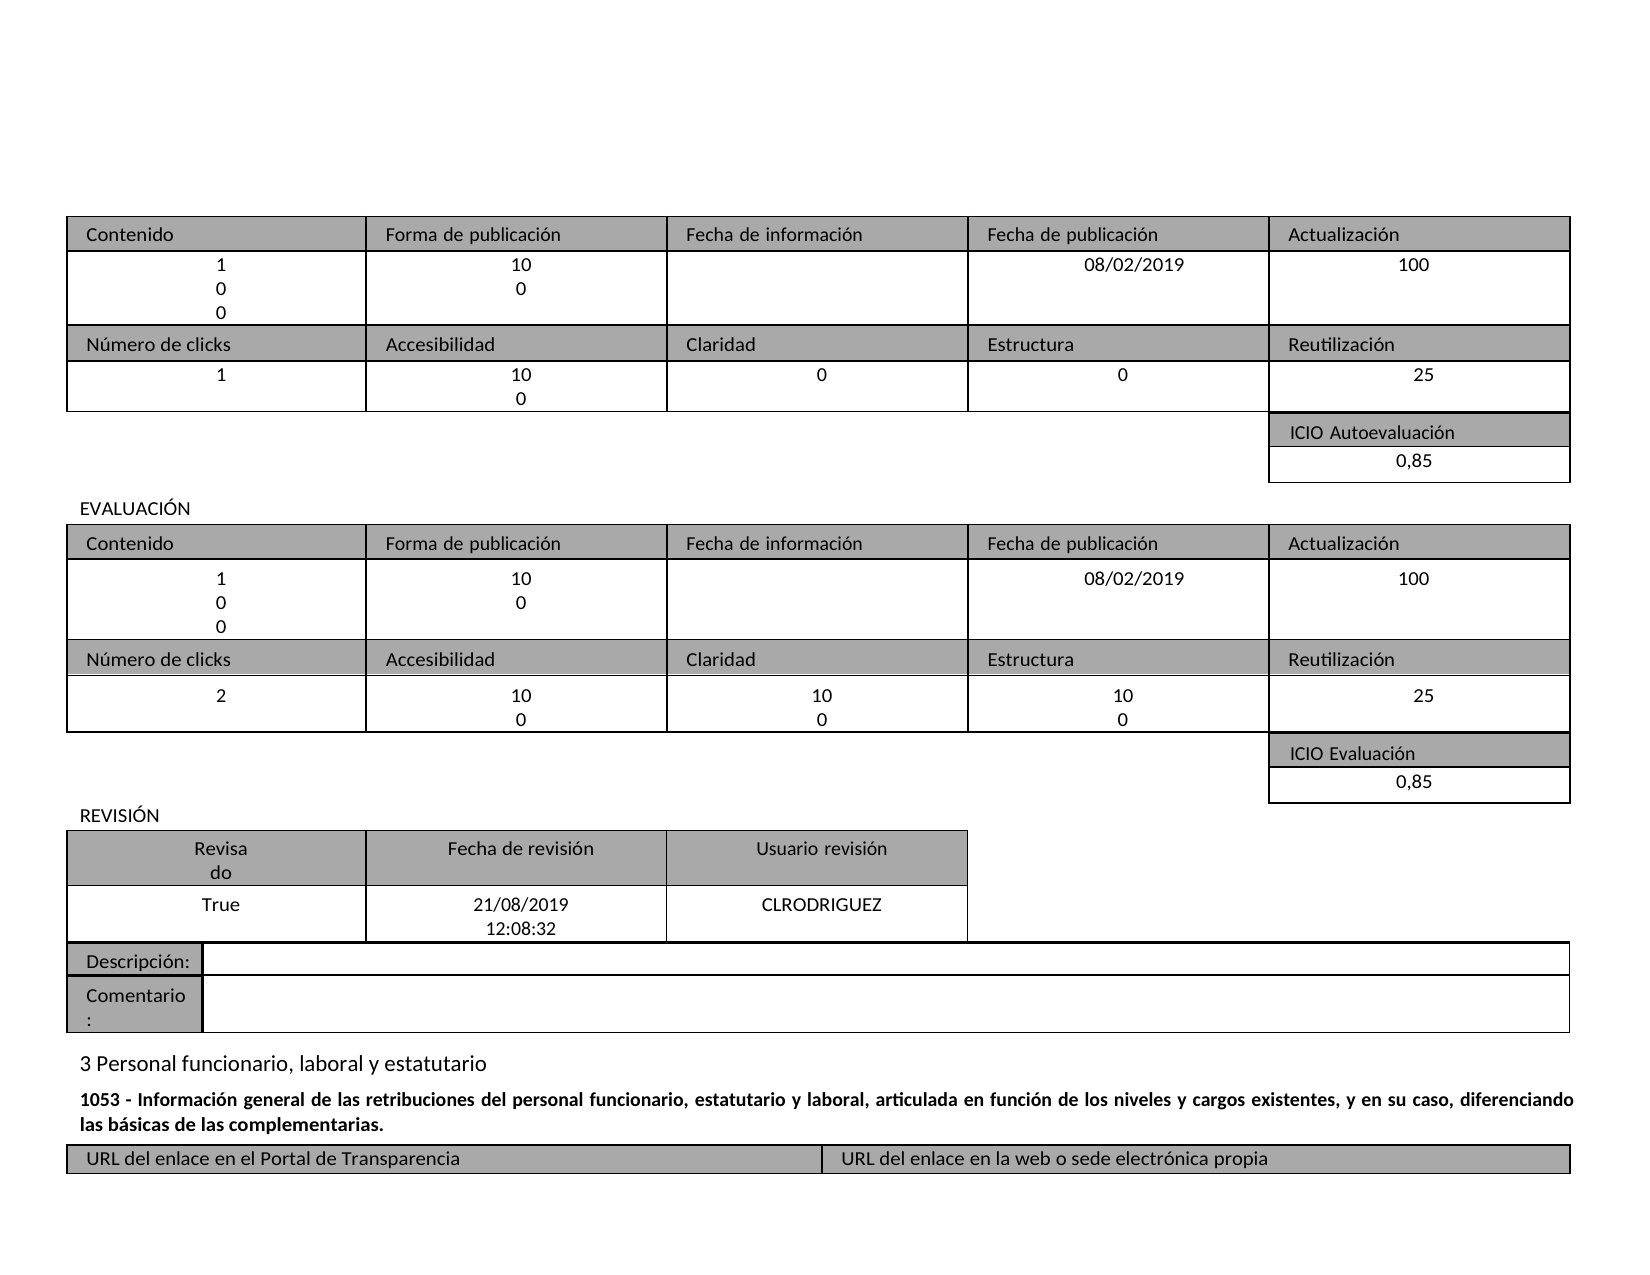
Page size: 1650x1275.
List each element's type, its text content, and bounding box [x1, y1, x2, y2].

table_cell [204, 944, 1569, 974]
table_cell Accesibilidad [367, 326, 666, 360]
table_cell Estructura [969, 640, 1268, 674]
table_cell 100 [1270, 252, 1569, 324]
table_cell 0 [668, 362, 967, 411]
text REVISIÓN [79, 804, 1594, 828]
table_header URL del enlace en el Portal de Transparencia [68, 1146, 821, 1173]
table_header Forma de publicación [367, 525, 666, 558]
table_cell True [68, 886, 365, 941]
table_cell 25 [1270, 362, 1569, 411]
table_cell 08/02/2019 [969, 560, 1268, 639]
table_header Fecha de publicación [969, 525, 1268, 558]
table_cell Reutilización [1270, 640, 1569, 674]
table_cell Reutilización [1270, 326, 1569, 360]
table_cell 25 [1270, 676, 1569, 731]
table_cell ICIO Autoevaluación [1270, 414, 1569, 446]
table_cell 1 [68, 362, 365, 411]
table_cell Claridad [668, 640, 967, 674]
table_cell 100 [68, 560, 365, 639]
table_cell 2 [68, 676, 365, 731]
table_cell [67, 733, 1268, 802]
table_cell 0 [969, 362, 1268, 411]
table_header URL del enlace en la web o sede electrónica propia [823, 1146, 1569, 1173]
subtitle Personal funcionario, laboral y estatutario [79, 1049, 1594, 1078]
table_cell 100 [668, 676, 967, 731]
table_cell 21/08/2019 12:08:32 [367, 886, 666, 941]
table_cell [204, 976, 1569, 1032]
table_header [968, 830, 1569, 941]
text 1053 - Información general de las retribuciones del personal funcionario, estatutario y laboral, articulada en función de los niveles y cargos existentes, y en su caso, diferenciando las básicas de las complementarias. [79, 1087, 1594, 1136]
table_cell 08/02/2019 [969, 252, 1268, 324]
table_cell 100 [68, 252, 365, 324]
table_cell [67, 412, 1268, 482]
table_header Actualización [1270, 525, 1569, 558]
table_header Actualización [1270, 217, 1569, 250]
table_cell Descripción: [68, 944, 201, 974]
table_cell 0,85 [1270, 768, 1569, 802]
table_header Revisado [68, 831, 365, 885]
table_cell CLRODRIGUEZ [667, 886, 967, 941]
table_cell 100 [969, 676, 1268, 731]
table_header Forma de publicación [367, 217, 666, 250]
table_header Contenido [68, 525, 365, 558]
table_cell 100 [367, 362, 666, 411]
table_cell 100 [367, 676, 666, 731]
table_cell Número de clicks [68, 326, 365, 360]
table_cell Número de clicks [68, 640, 365, 674]
table_cell 0,85 [1270, 447, 1569, 482]
table_header Fecha de revisión [367, 831, 666, 885]
table_header Usuario revisión [667, 831, 967, 885]
table_cell Comentario: [68, 977, 201, 1032]
table_cell Estructura [969, 326, 1268, 360]
table_header Fecha de publicación [969, 217, 1268, 250]
table_header Fecha de información [668, 217, 967, 250]
table_cell [668, 560, 967, 639]
table_header Contenido [68, 217, 365, 250]
table_cell [668, 252, 967, 324]
table_cell ICIO Evaluación [1270, 734, 1569, 766]
table_cell Claridad [668, 326, 967, 360]
table_cell Accesibilidad [367, 640, 666, 674]
table_cell 100 [1270, 560, 1569, 639]
text EVALUACIÓN [79, 496, 1594, 520]
table_header Fecha de información [668, 525, 967, 558]
table_cell 100 [367, 560, 666, 639]
table_cell 100 [367, 252, 666, 324]
